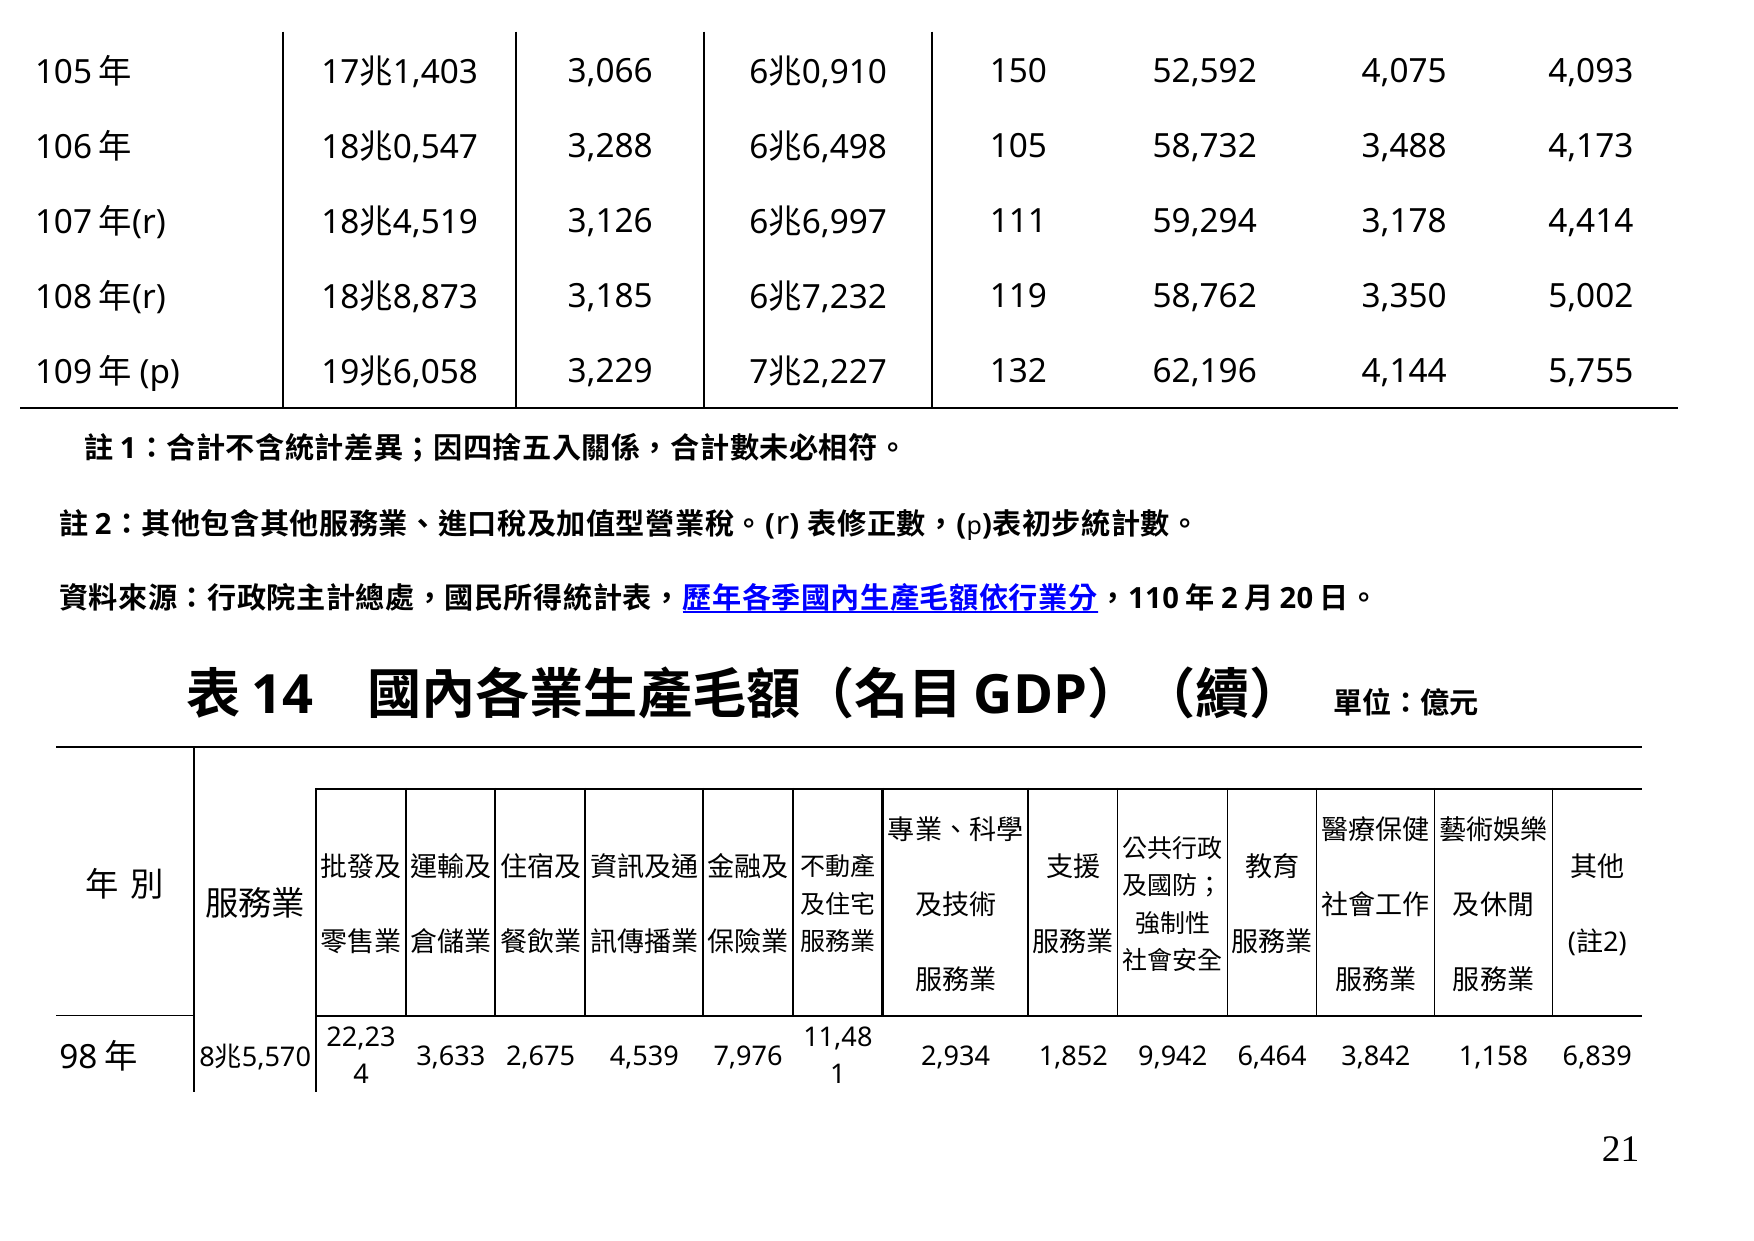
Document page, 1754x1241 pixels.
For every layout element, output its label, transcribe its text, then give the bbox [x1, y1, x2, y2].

table_cell 9,942 [1118, 1017, 1227, 1092]
text 註1：合計不含統計差異；因四捨五入關係，合計數未必相符。 [59, 409, 1639, 484]
table_cell 105年 [20, 32, 282, 107]
table_cell 119 [933, 257, 1104, 332]
table_cell 4,414 [1503, 182, 1678, 257]
table_cell 59,294 [1105, 182, 1305, 257]
table_cell 其他 (註2) [1553, 790, 1642, 1015]
table_header 服務業 [195, 748, 316, 1015]
table_cell 3,178 [1305, 182, 1503, 257]
table_cell 132 [933, 332, 1104, 407]
table_cell 1,158 [1435, 1017, 1552, 1092]
table_cell 3,126 [517, 182, 703, 257]
table_cell 111 [933, 182, 1104, 257]
table_cell 18兆8,873 [284, 257, 515, 332]
table_cell 7兆2,227 [705, 332, 931, 407]
table_header [316, 748, 1642, 788]
table_cell 3,229 [517, 332, 703, 407]
table_cell 150 [933, 32, 1104, 107]
table_cell 2,934 [883, 1017, 1028, 1092]
table_cell 98年 [56, 1016, 193, 1092]
table_cell 52,592 [1105, 32, 1305, 107]
table_cell 18兆4,519 [284, 182, 515, 257]
table_cell 109年 (p) [20, 332, 282, 407]
table_cell 3,066 [517, 32, 703, 107]
table_cell 6兆0,910 [705, 32, 931, 107]
table_cell 22,234 [317, 1017, 406, 1092]
table_cell 2,675 [495, 1017, 585, 1092]
table_cell 106年 [20, 107, 282, 182]
table_cell 批發及 零售業 [317, 790, 405, 1015]
table_cell 19兆6,058 [284, 332, 515, 407]
table_cell 6兆6,498 [705, 107, 931, 182]
table_cell 資訊及通 訊傳播業 [586, 790, 702, 1015]
table_cell 3,350 [1305, 257, 1503, 332]
table_cell 4,144 [1305, 332, 1503, 407]
table_cell 4,075 [1305, 32, 1503, 107]
table_cell 專業、科學 及技術 服務業 [884, 790, 1027, 1015]
subtitle 表14 國內各業生產毛額（名目GDP）（續） 單位：億元 [59, 634, 1639, 746]
table_cell 3,288 [517, 107, 703, 182]
text 註2：其他包含其他服務業、進口稅及加值型營業稅。(r) 表修正數，(p)表初步統計數。 [59, 484, 1639, 559]
table_cell 108年(r) [20, 257, 282, 332]
table_cell 公共行政 及國防； 強制性 社會安全 [1118, 790, 1227, 1015]
table_cell 5,002 [1503, 257, 1678, 332]
table_cell 11,481 [793, 1017, 882, 1092]
table_cell 金融及 保險業 [704, 790, 792, 1015]
table_cell 62,196 [1105, 332, 1305, 407]
table_cell 17兆1,403 [284, 32, 515, 107]
table_cell 6,839 [1552, 1017, 1642, 1092]
table_cell 6兆7,232 [705, 257, 931, 332]
text 資料來源：行政院主計總處，國民所得統計表，歷年各季國內生產毛額依行業分，110年2月20日。 [59, 559, 1639, 634]
table_cell 58,732 [1105, 107, 1305, 182]
table_cell 4,173 [1503, 107, 1678, 182]
table_cell 5,755 [1503, 332, 1678, 407]
table_cell 6,464 [1227, 1017, 1317, 1092]
table_cell 運輸及 倉儲業 [407, 790, 494, 1015]
table_cell 3,842 [1317, 1017, 1434, 1092]
table_cell 58,762 [1105, 257, 1305, 332]
table_cell 住宿及 餐飲業 [496, 790, 584, 1015]
table_cell 4,539 [585, 1017, 703, 1092]
table_cell 105 [933, 107, 1104, 182]
table_cell 3,633 [406, 1017, 495, 1092]
table_cell 教育 服務業 [1228, 790, 1316, 1015]
table_cell 支援 服務業 [1029, 790, 1117, 1015]
table_cell 7,976 [703, 1017, 793, 1092]
table_cell 4,093 [1503, 32, 1678, 107]
table_cell 18兆0,547 [284, 107, 515, 182]
table_cell 3,185 [517, 257, 703, 332]
table_cell 醫療保健 社會工作 服務業 [1317, 790, 1434, 1015]
table_cell 不動產 及住宅 服務業 [794, 790, 881, 1015]
table_cell 6兆6,997 [705, 182, 931, 257]
table_cell 1,852 [1028, 1017, 1118, 1092]
table_header 年 別 [56, 748, 193, 1015]
table_cell 107年(r) [20, 182, 282, 257]
table_cell 8兆5,570 [195, 1015, 315, 1092]
table_cell 藝術娛樂 及休閒 服務業 [1435, 790, 1552, 1015]
table_cell 3,488 [1305, 107, 1503, 182]
